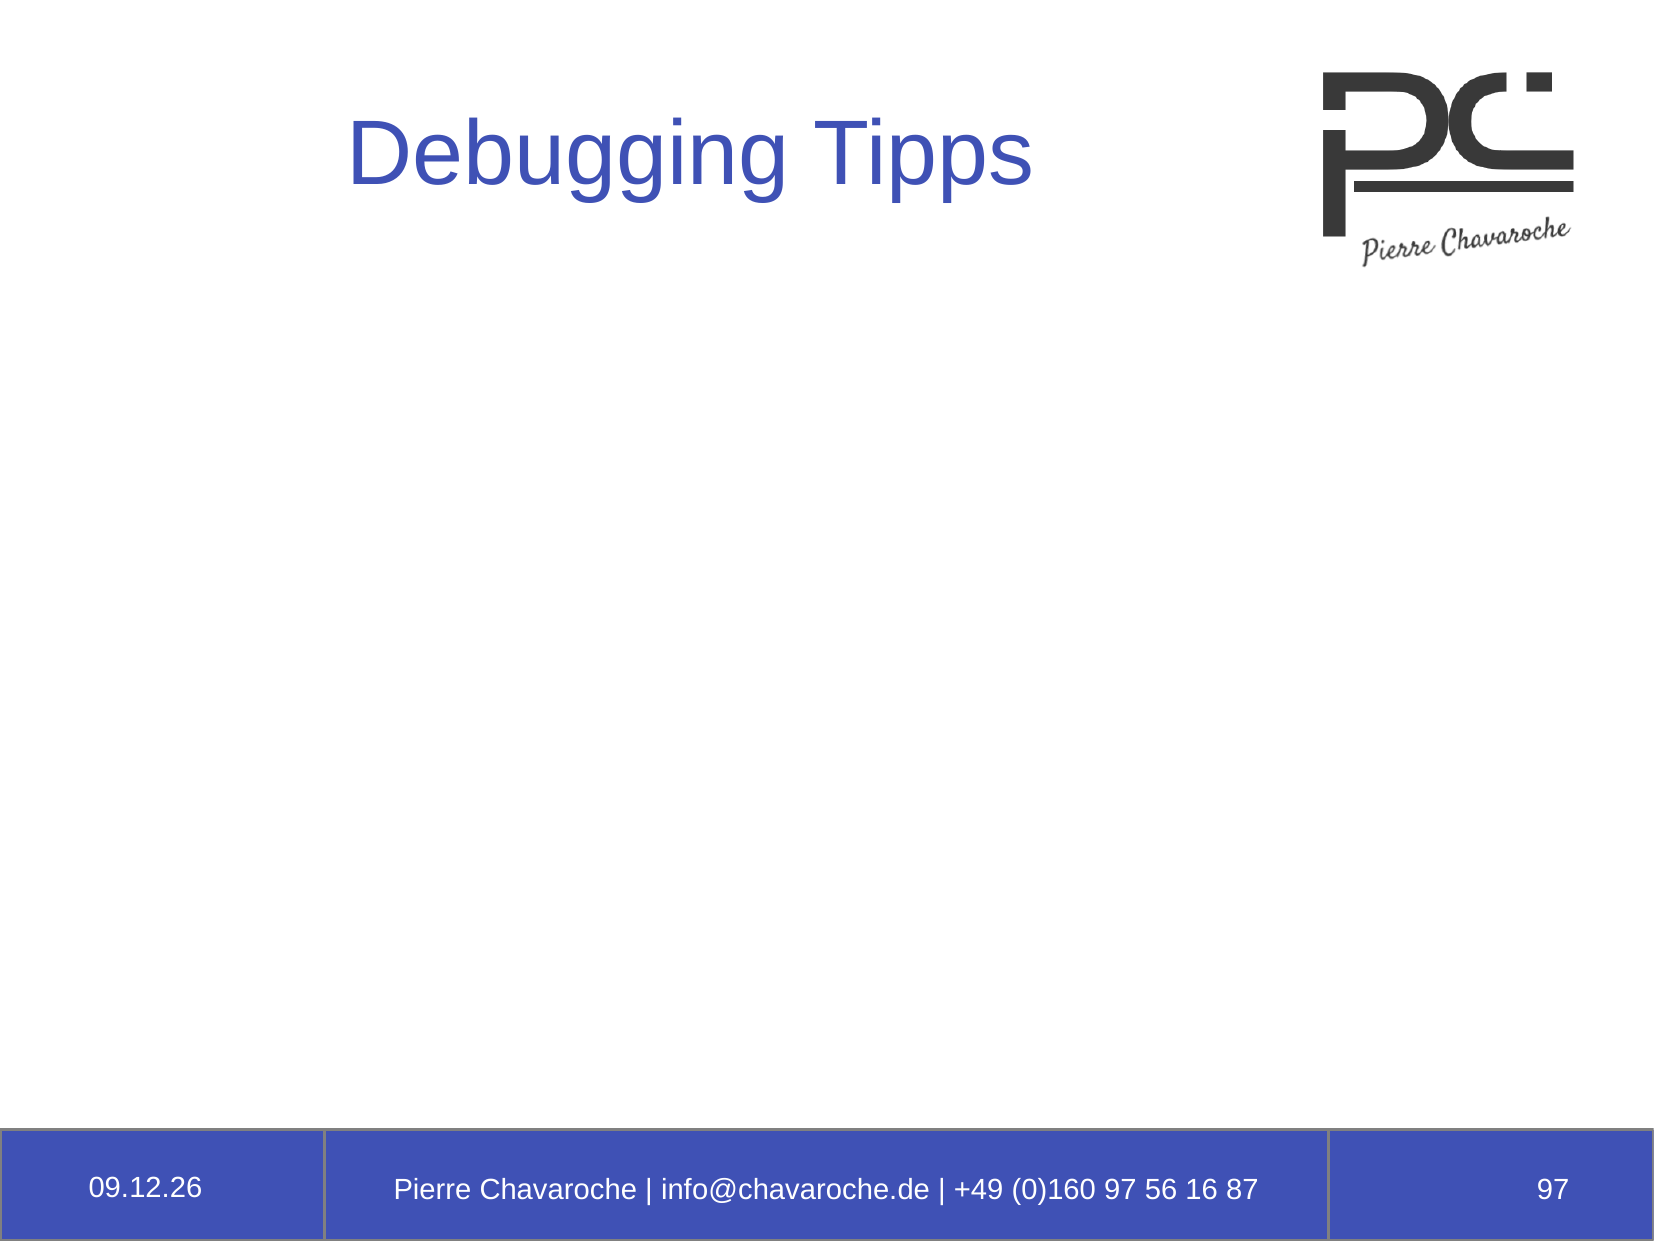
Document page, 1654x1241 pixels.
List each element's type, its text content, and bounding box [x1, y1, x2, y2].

title Debugging Tipps [82, 49, 1300, 257]
picture [1307, 29, 1589, 311]
